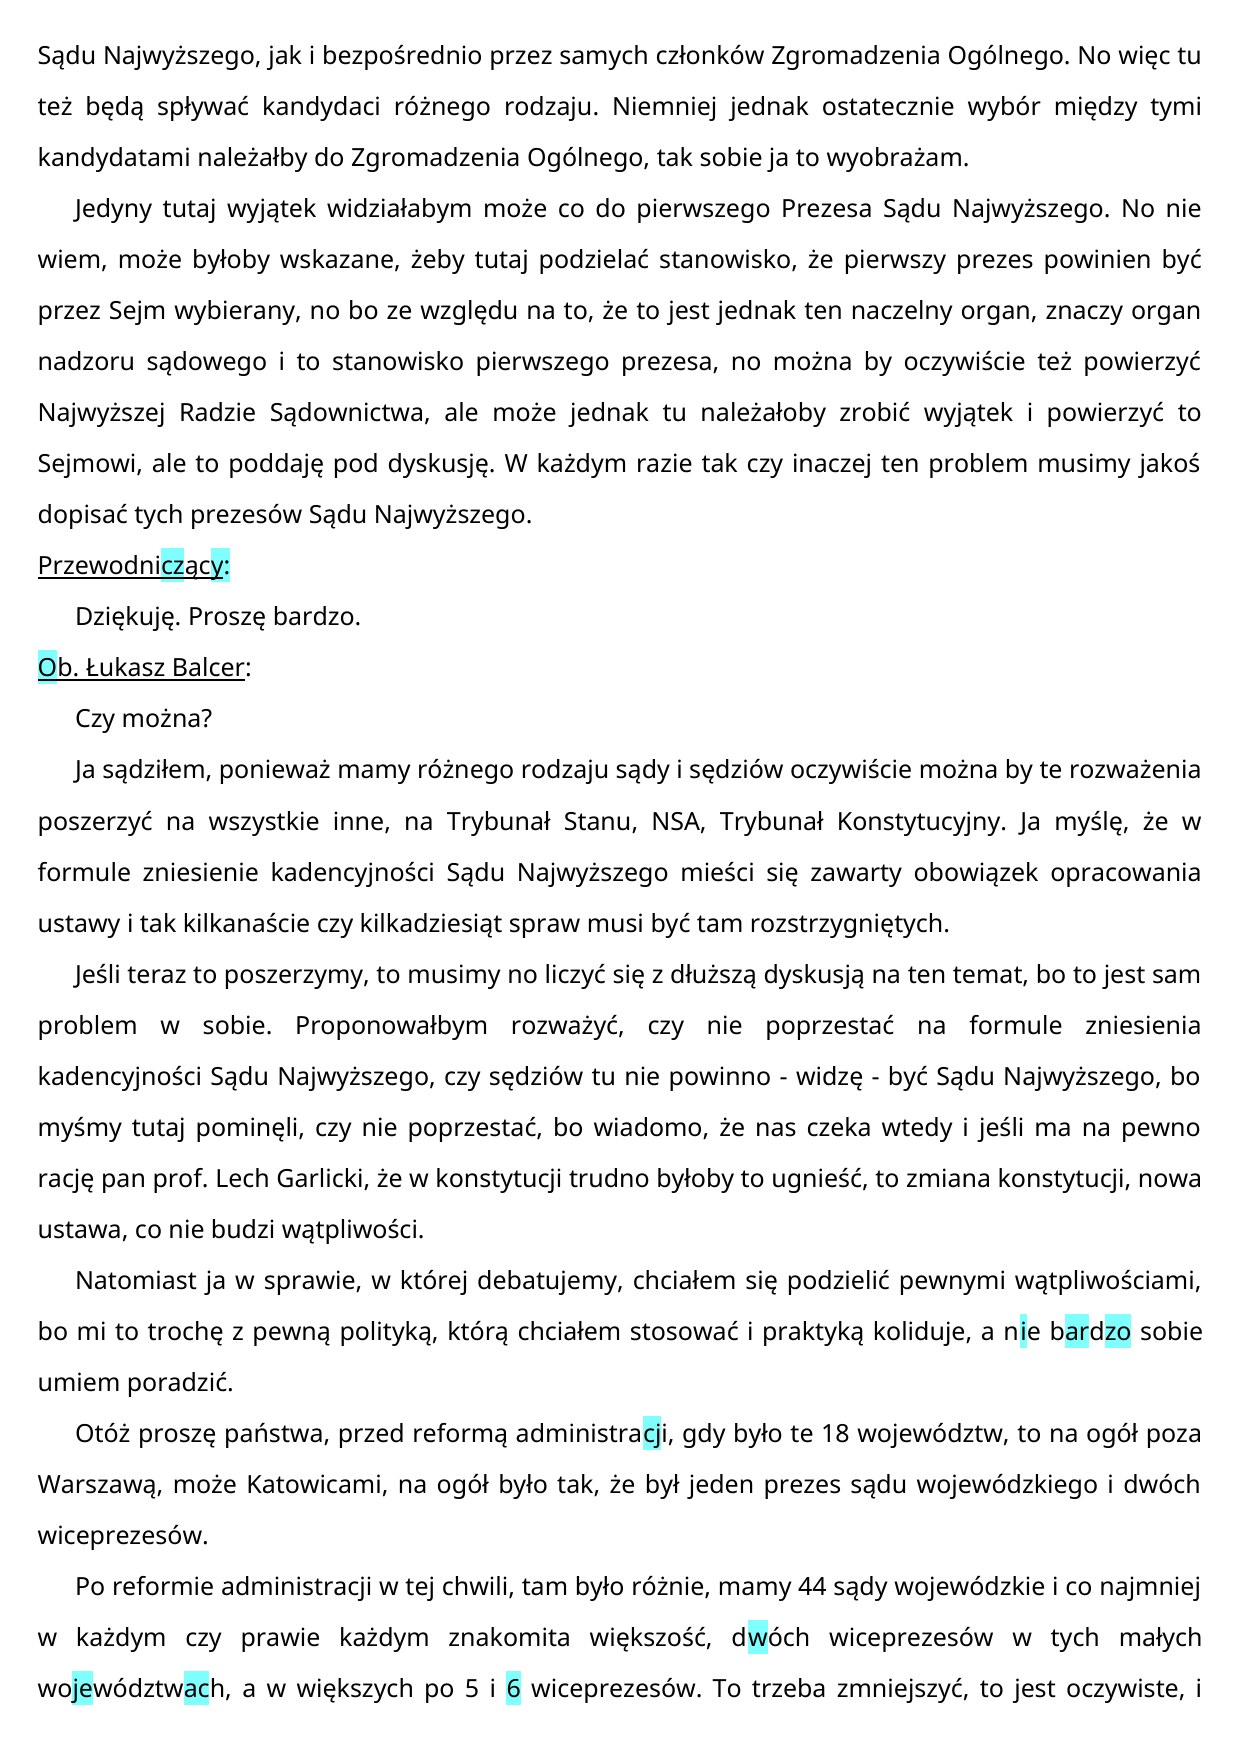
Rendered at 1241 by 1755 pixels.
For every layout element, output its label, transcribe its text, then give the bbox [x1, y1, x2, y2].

text Otóż proszę państwa, przed reformą administracji, gdy było te 18 województw, to na ogół poza Warszawą, może Katowicami, na ogół było tak, że był jeden prezes sądu wojewódzkiego i dwóch wiceprezesów. [37, 1416, 1203, 1552]
text Po reformie administracji w tej chwili, tam było różnie, mamy 44 sądy wojewódzkie i co najmniej w każdym czy prawie każdym znakomita większość, dwóch wiceprezesów w tych małych województwach, a w większych po 5 i 6 wiceprezesów. To trzeba zmniejszyć, to jest oczywiste, i [37, 1569, 1203, 1705]
text Ja sądziłem, ponieważ mamy różnego rodzaju sądy i sędziów oczywiście można by te rozważenia poszerzyć na wszystkie inne, na Trybunał Stanu, NSA, Trybunał Konstytucyjny. Ja myślę, że w formule zniesienie kadencyjności Sądu Najwyższego mieści się zawarty obowiązek opracowania ustawy i tak kilkanaście czy kilkadziesiąt spraw musi być tam rozstrzygniętych. [37, 752, 1203, 939]
text Czy można? [37, 701, 1203, 735]
text Natomiast ja w sprawie, w której debatujemy, chciałem się podzielić pewnymi wątpliwościami, bo mi to trochę z pewną polityką, którą chciałem stosować i praktyką koliduje, a nie bardzo sobie umiem poradzić. [37, 1262, 1203, 1399]
text Ob. Łukasz Balcer: [37, 650, 1203, 684]
text Jedyny tutaj wyjątek widziałabym może co do pierwszego Prezesa Sądu Najwyższego. No nie wiem, może byłoby wskazane, żeby tutaj podzielać stanowisko, że pierwszy prezes powinien być przez Sejm wybierany, no bo ze względu na to, że to jest jednak ten naczelny organ, znaczy organ nadzoru sądowego i to stanowisko pierwszego prezesa, no można by oczywiście też powierzyć Najwyższej Radzie Sądownictwa, ale może jednak tu należałoby zrobić wyjątek i powierzyć to Sejmowi, ale to poddaję pod dyskusję. W każdym razie tak czy inaczej ten problem musimy jakoś dopisać tych prezesów Sądu Najwyższego. [37, 191, 1203, 531]
text Dziękuję. Proszę bardzo. [37, 599, 1203, 633]
text Przewodniczący: [37, 548, 1203, 582]
text Jeśli teraz to poszerzymy, to musimy no liczyć się z dłuższą dyskusją na ten temat, bo to jest sam problem w sobie. Proponowałbym rozważyć, czy nie poprzestać na formule zniesienia kadencyjności Sądu Najwyższego, czy sędziów tu nie powinno - widzę - być Sądu Najwyższego, bo myśmy tutaj pominęli, czy nie poprzestać, bo wiadomo, że nas czeka wtedy i jeśli ma na pewno rację pan prof. Lech Garlicki, że w konstytucji trudno byłoby to ugnieść, to zmiana konstytucji, nowa ustawa, co nie budzi wątpliwości. [37, 956, 1203, 1246]
text Sądu Najwyższego, jak i bezpośrednio przez samych członków Zgromadzenia Ogólnego. No więc tu też będą spływać kandydaci różnego rodzaju. Niemniej jednak ostatecznie wybór między tymi kandydatami należałby do Zgromadzenia Ogólnego, tak sobie ja to wyobrażam. [37, 37, 1203, 174]
